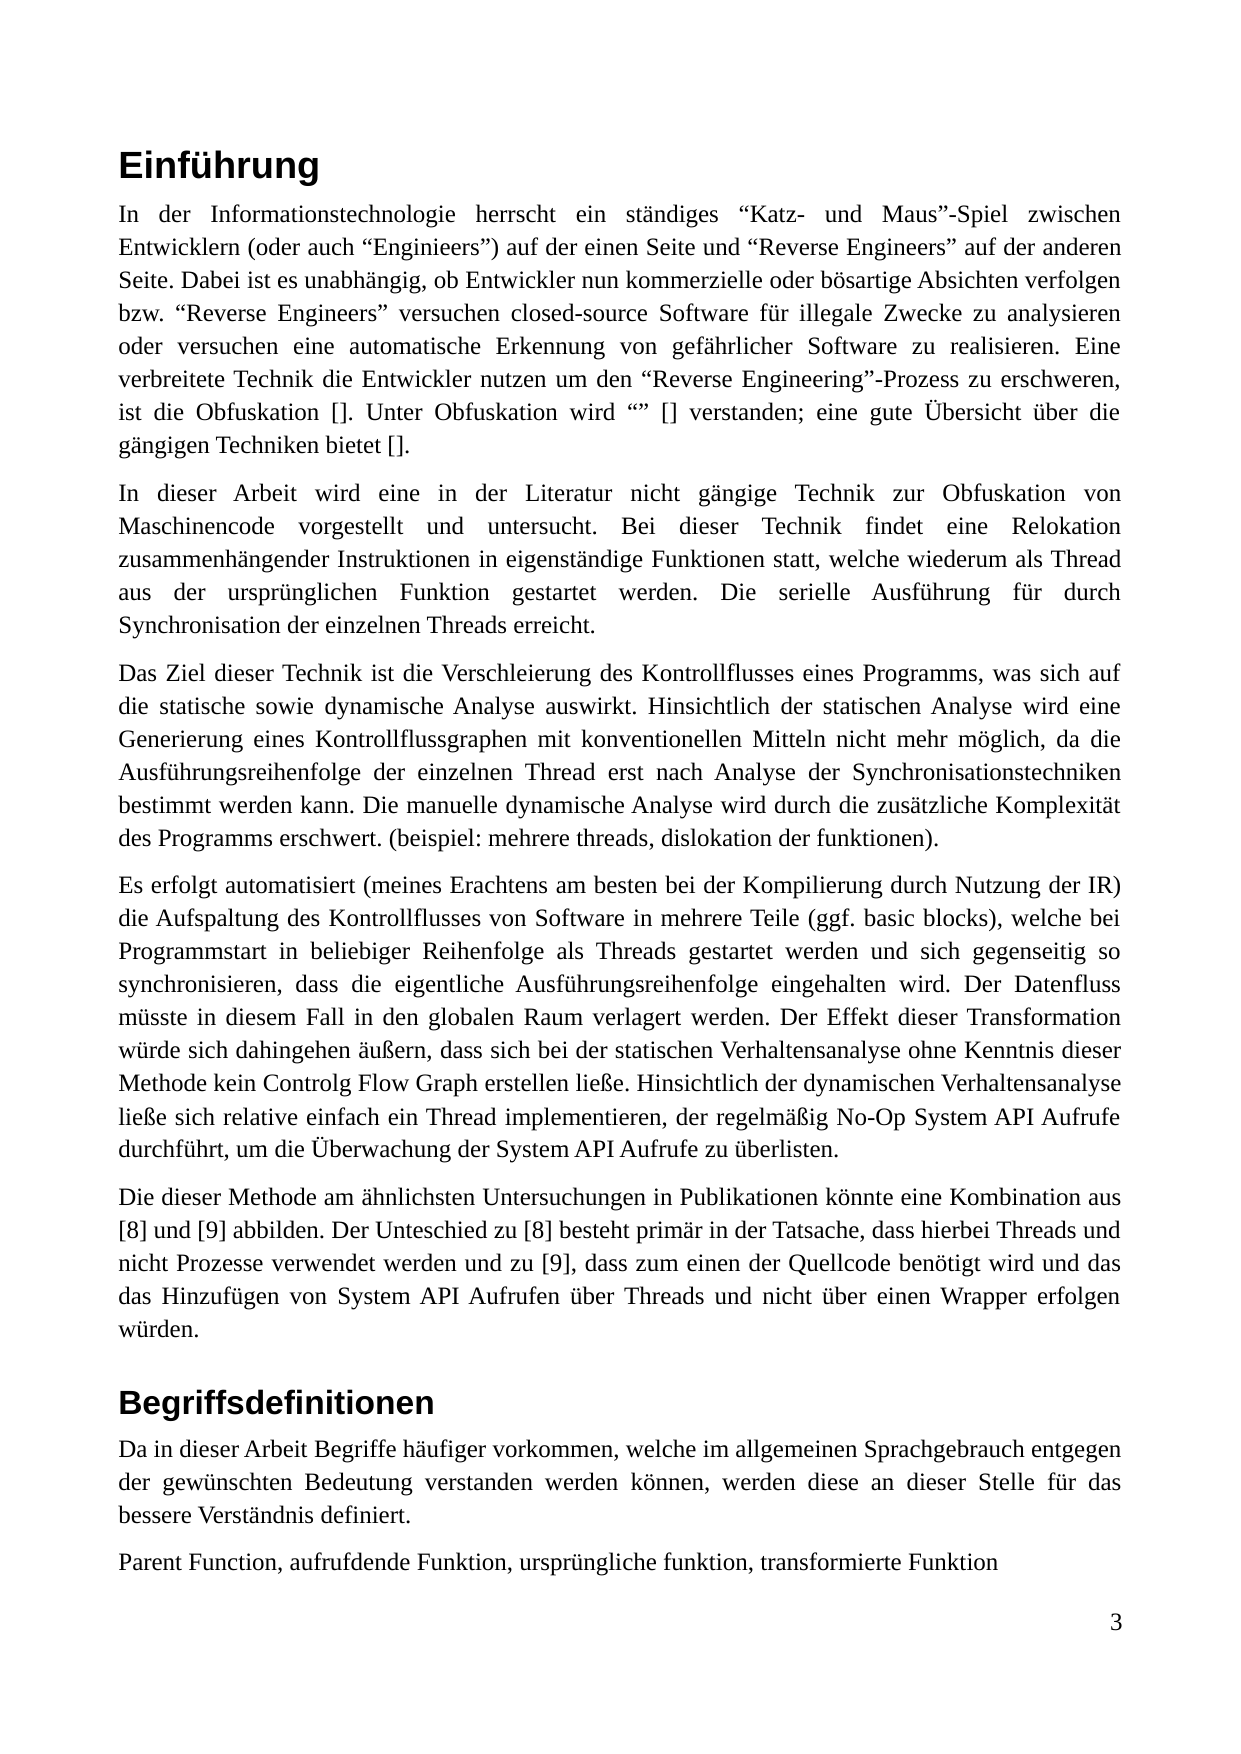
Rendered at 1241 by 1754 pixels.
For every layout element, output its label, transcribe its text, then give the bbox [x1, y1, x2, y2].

text Es erfolgt automatisiert (meines Erachtens am besten bei der Kompilierung durch Nutzung der IR) die Aufspaltung des Kontrollflusses von Software in mehrere Teile (ggf. basic blocks), welche bei Programmstart in beliebiger Reihenfolge als Threads gestartet werden und sich gegenseitig so synchronisieren, dass die eigentliche Ausführungsreihenfolge eingehalten wird. Der Datenfluss müsste in diesem Fall in den globalen Raum verlagert werden. Der Effekt dieser Transformation würde sich dahingehen äußern, dass sich bei der statischen Verhaltensanalyse ohne Kenntnis dieser Methode kein Controlg Flow Graph erstellen ließe. Hinsichtlich der dynamischen Verhaltensanalyse ließe sich relative einfach ein Thread implementieren, der regelmäßig No-Op System API Aufrufe durchführt, um die Überwachung der System API Aufrufe zu überlisten. [118, 870, 1122, 1163]
text Das Ziel dieser Technik ist die Verschleierung des Kontrollflusses eines Programms, was sich auf die statische sowie dynamische Analyse auswirkt. Hinsichtlich der statischen Analyse wird eine Generierung eines Kontrollflussgraphen mit konventionellen Mitteln nicht mehr möglich, da die Ausführungsreihenfolge der einzelnen Thread erst nach Analyse der Synchronisationstechniken bestimmt werden kann. Die manuelle dynamische Analyse wird durch die zusätzliche Komplexität des Programms erschwert. (beispiel: mehrere threads, dislokation der funktionen). [118, 658, 1122, 852]
text Da in dieser Arbeit Begriffe häufiger vorkommen, welche im allgemeinen Sprachgebrauch entgegen der gewünschten Bedeutung verstanden werden können, werden diese an dieser Stelle für das bessere Verständnis definiert. [118, 1434, 1122, 1529]
text In der Informationstechnologie herrscht ein ständiges “Katz- und Maus”-Spiel zwischen Entwicklern (oder auch “Enginieers”) auf der einen Seite und “Reverse Engineers” auf der anderen Seite. Dabei ist es unabhängig, ob Entwickler nun kommerzielle oder bösartige Absichten verfolgen bzw. “Reverse Engineers” versuchen closed-source Software für illegale Zwecke zu analysieren oder versuchen eine automatische Erkennung von gefährlicher Software zu realisieren. Eine verbreitete Technik die Entwickler nutzen um den “Reverse Engineering”-Prozess zu erschweren, ist die Obfuskation []. Unter Obfuskation wird “” [] verstanden; eine gute Übersicht über die gängigen Techniken bietet []. [118, 199, 1122, 459]
subtitle Begriffsdefinitionen [118, 1383, 1122, 1421]
text Parent Function, aufrufdende Funktion, ursprüngliche funktion, transformierte Funktion [118, 1547, 1122, 1576]
text Die dieser Methode am ähnlichsten Untersuchungen in Publikationen könnte eine Kombination aus [8] und [9] abbilden. Der Unteschied zu [8] besteht primär in der Tatsache, dass hierbei Threads und nicht Prozesse verwendet werden und zu [9], dass zum einen der Quellcode benötigt wird und das das Hinzufügen von System API Aufrufen über Threads und nicht über einen Wrapper erfolgen würden. [118, 1182, 1122, 1343]
text In dieser Arbeit wird eine in der Literatur nicht gängige Technik zur Obfuskation von Maschinencode vorgestellt und untersucht. Bei dieser Technik findet eine Relokation zusammenhängender Instruktionen in eigenständige Funktionen statt, welche wiederum als Thread aus der ursprünglichen Funktion gestartet werden. Die serielle Ausführung für durch Synchronisation der einzelnen Threads erreicht. [118, 478, 1122, 639]
subtitle Einführung [118, 143, 1122, 187]
